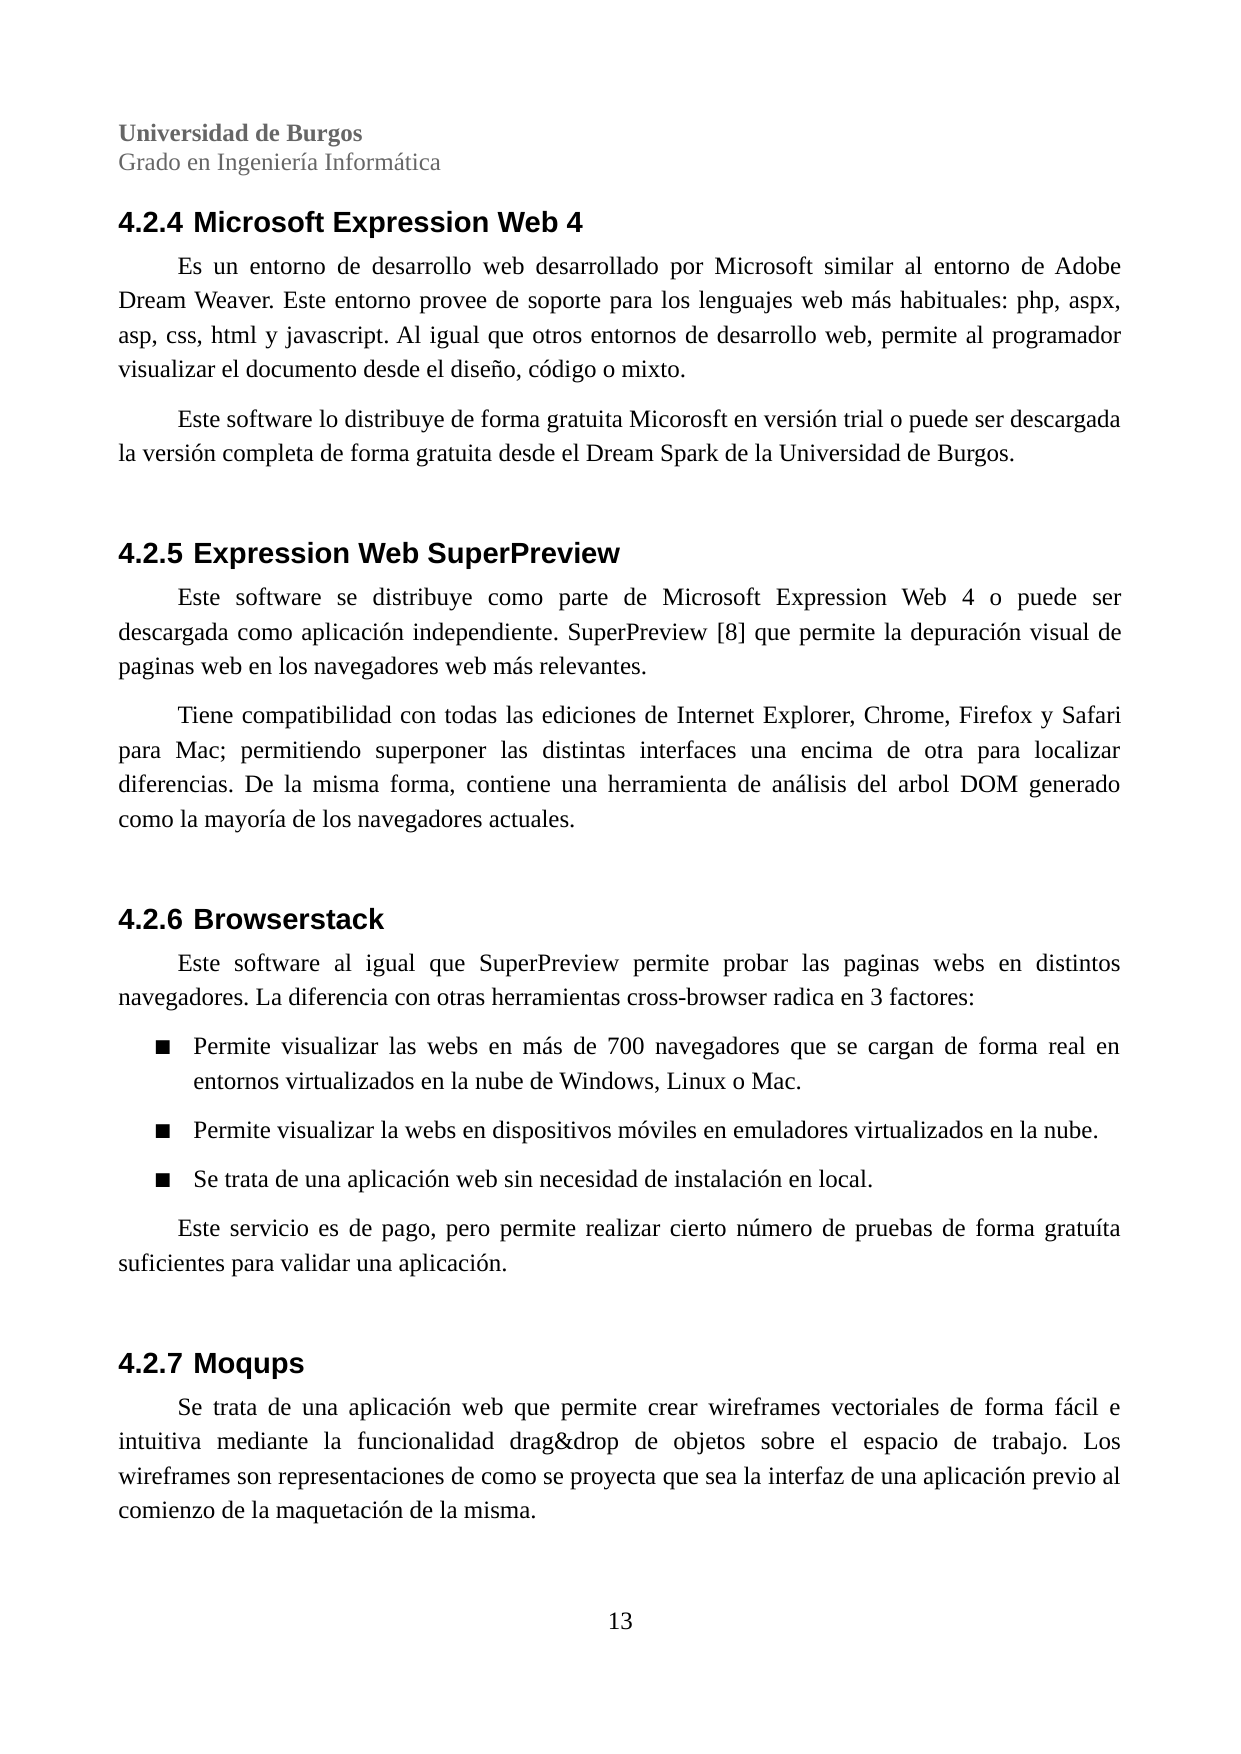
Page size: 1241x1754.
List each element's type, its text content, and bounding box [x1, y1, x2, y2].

list Permite visualizar la webs en dispositivos móviles en emuladores virtualizados en la nube. [156, 1115, 1122, 1144]
text Tiene compatibilidad con todas las ediciones de Internet Explorer, Chrome, Firefox y Safari para Mac; permitiendo superponer las distintas interfaces una encima de otra para localizar diferencias. De la misma forma, contiene una herramienta de análisis del arbol DOM generado como la mayoría de los navegadores actuales. [118, 700, 1122, 832]
text Es un entorno de desarrollo web desarrollado por Microsoft similar al entorno de Adobe Dream Weaver. Este entorno provee de soporte para los lenguajes web más habituales: php, aspx, asp, css, html y javascript. Al igual que otros entornos de desarrollo web, permite al programador visualizar el documento desde el diseño, código o mixto. [118, 251, 1122, 383]
text Este software lo distribuye de forma gratuita Micorosft en versión trial o puede ser descargada la versión completa de forma gratuita desde el Dream Spark de la Universidad de Burgos. [118, 404, 1122, 467]
subtitle Moqups [118, 1346, 1122, 1379]
text Este software se distribuye como parte de Microsoft Expression Web 4 o puede ser descargada como aplicación independiente. SuperPreview [8] que permite la depuración visual de paginas web en los navegadores web más relevantes. [118, 582, 1122, 680]
subtitle Browserstack [118, 902, 1122, 935]
subtitle Expression Web SuperPreview [118, 536, 1122, 570]
text Este software al igual que SuperPreview permite probar las paginas webs en distintos navegadores. La diferencia con otras herramientas cross-browser radica en 3 factores: [118, 948, 1122, 1011]
text Este servicio es de pago, pero permite realizar cierto número de pruebas de forma gratuíta suficientes para validar una aplicación. [118, 1213, 1122, 1276]
list Se trata de una aplicación web sin necesidad de instalación en local. [156, 1164, 1122, 1193]
list Permite visualizar las webs en más de 700 navegadores que se cargan de forma real en entornos virtualizados en la nube de Windows, Linux o Mac. [156, 1031, 1122, 1095]
subtitle Microsoft Expression Web 4 [118, 205, 1122, 239]
text Se trata de una aplicación web que permite crear wireframes vectoriales de forma fácil e intuitiva mediante la funcionalidad drag&drop de objetos sobre el espacio de trabajo. Los wireframes son representaciones de como se proyecta que sea la interfaz de una aplicación previo al comienzo de la maquetación de la misma. [118, 1392, 1122, 1524]
